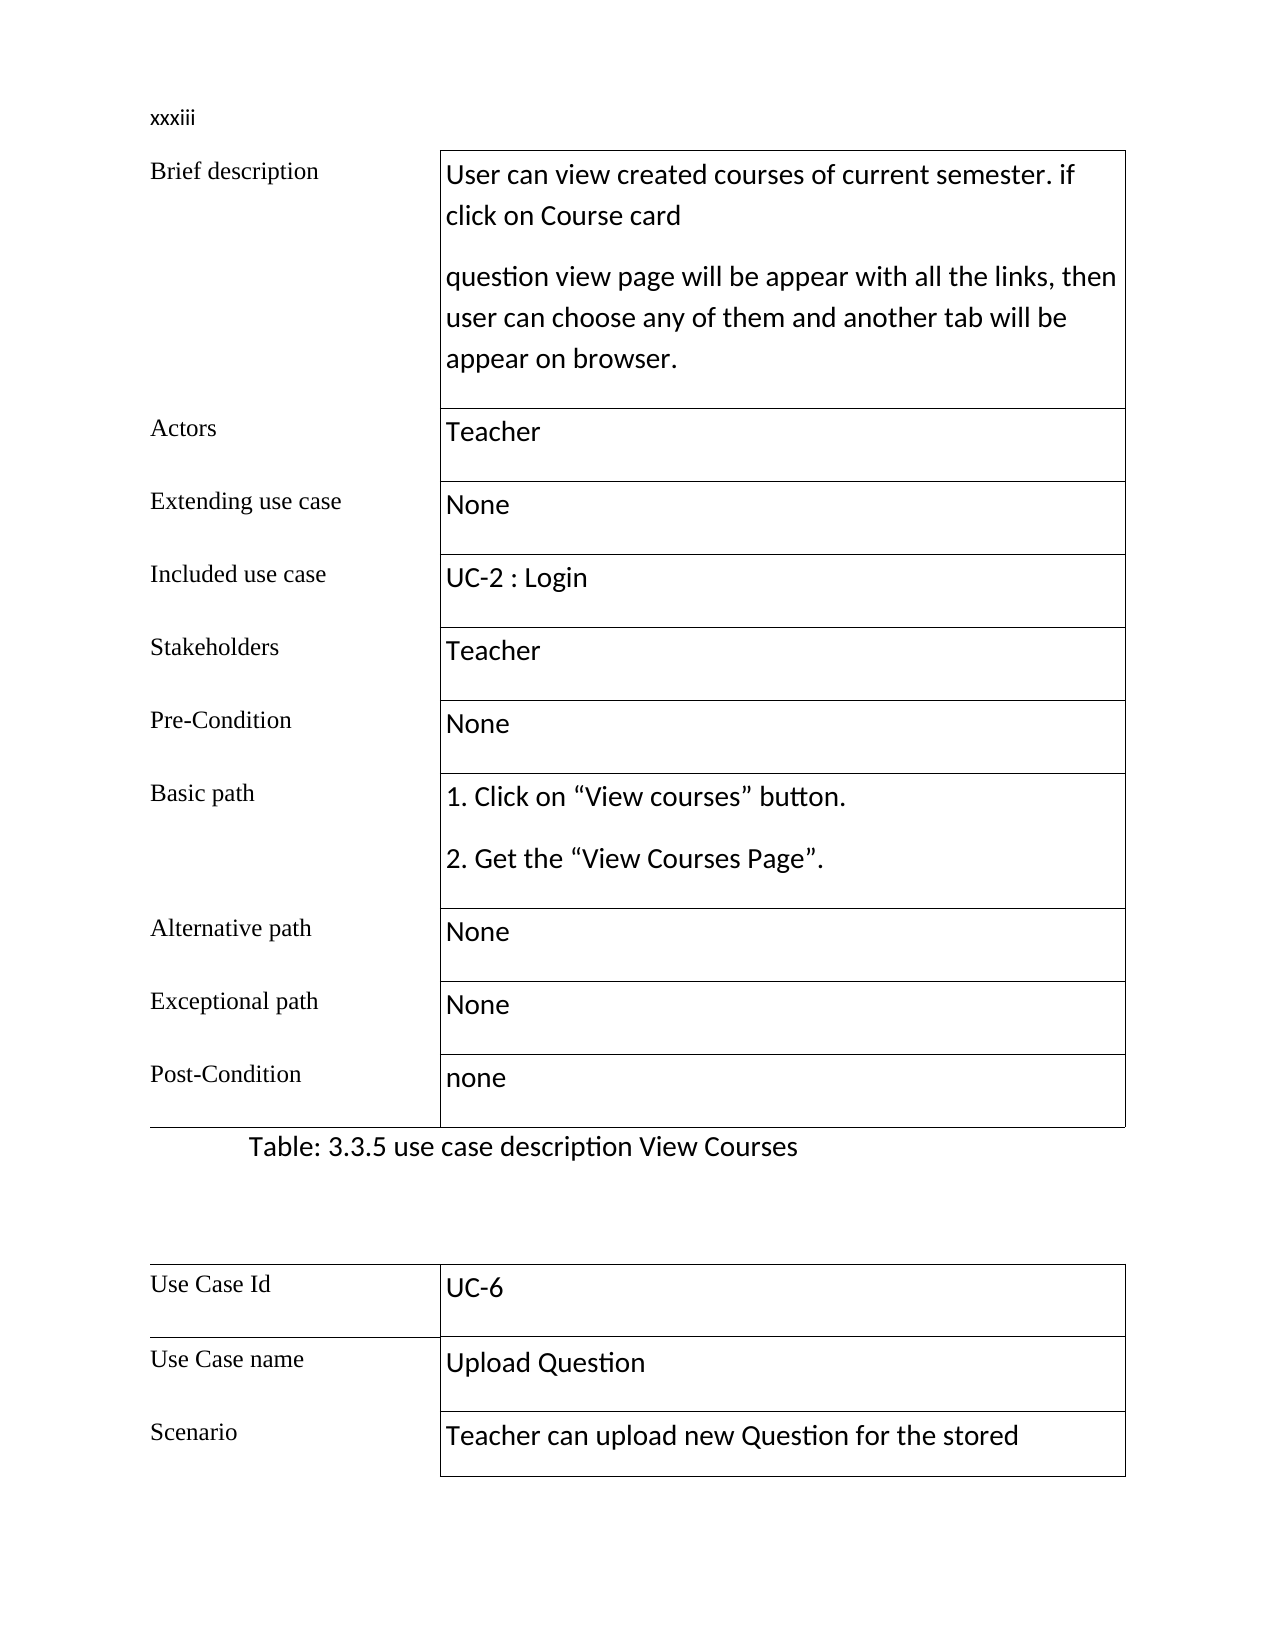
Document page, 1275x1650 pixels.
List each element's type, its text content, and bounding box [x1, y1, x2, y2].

table_cell Exceptional path [150, 981, 440, 1053]
table_cell Teacher [441, 409, 1125, 481]
table_cell UC-2 : Login [441, 555, 1125, 627]
table_cell None [441, 701, 1125, 773]
table_cell None [441, 982, 1125, 1053]
table_cell Post-Condition [150, 1054, 440, 1127]
table_cell Pre-Condition [150, 700, 440, 773]
table_header UC-6 [441, 1265, 1125, 1336]
table_cell Stakeholders [150, 627, 440, 700]
table_cell none [441, 1055, 1125, 1127]
table_cell Actors [150, 408, 440, 481]
table_cell Alternative path [150, 908, 440, 981]
table_cell User can view created courses of current semester. if click on Course card question view page will be appear with all the links, then user can choose any of them and another tab will be appear on browser. [441, 151, 1125, 408]
text Table: 3.3.5 use case description View Courses [150, 1128, 1125, 1164]
table_cell Brief description [150, 150, 440, 408]
table_cell Scenario [150, 1411, 440, 1476]
table_cell None [441, 909, 1125, 981]
table_cell Included use case [150, 554, 440, 627]
table_header Use Case Id [150, 1265, 440, 1336]
table_cell 1. Click on “View courses” button. 2. Get the “View Courses Page”. [441, 774, 1125, 907]
table_cell Use Case name [150, 1338, 440, 1411]
table_cell Extending use case [150, 481, 440, 554]
table_cell Upload Question [441, 1337, 1125, 1411]
table_cell Teacher can upload new Question for the stored [441, 1412, 1125, 1476]
table_cell Basic path [150, 773, 440, 907]
table_cell Teacher [441, 628, 1125, 700]
table_cell None [441, 482, 1125, 554]
